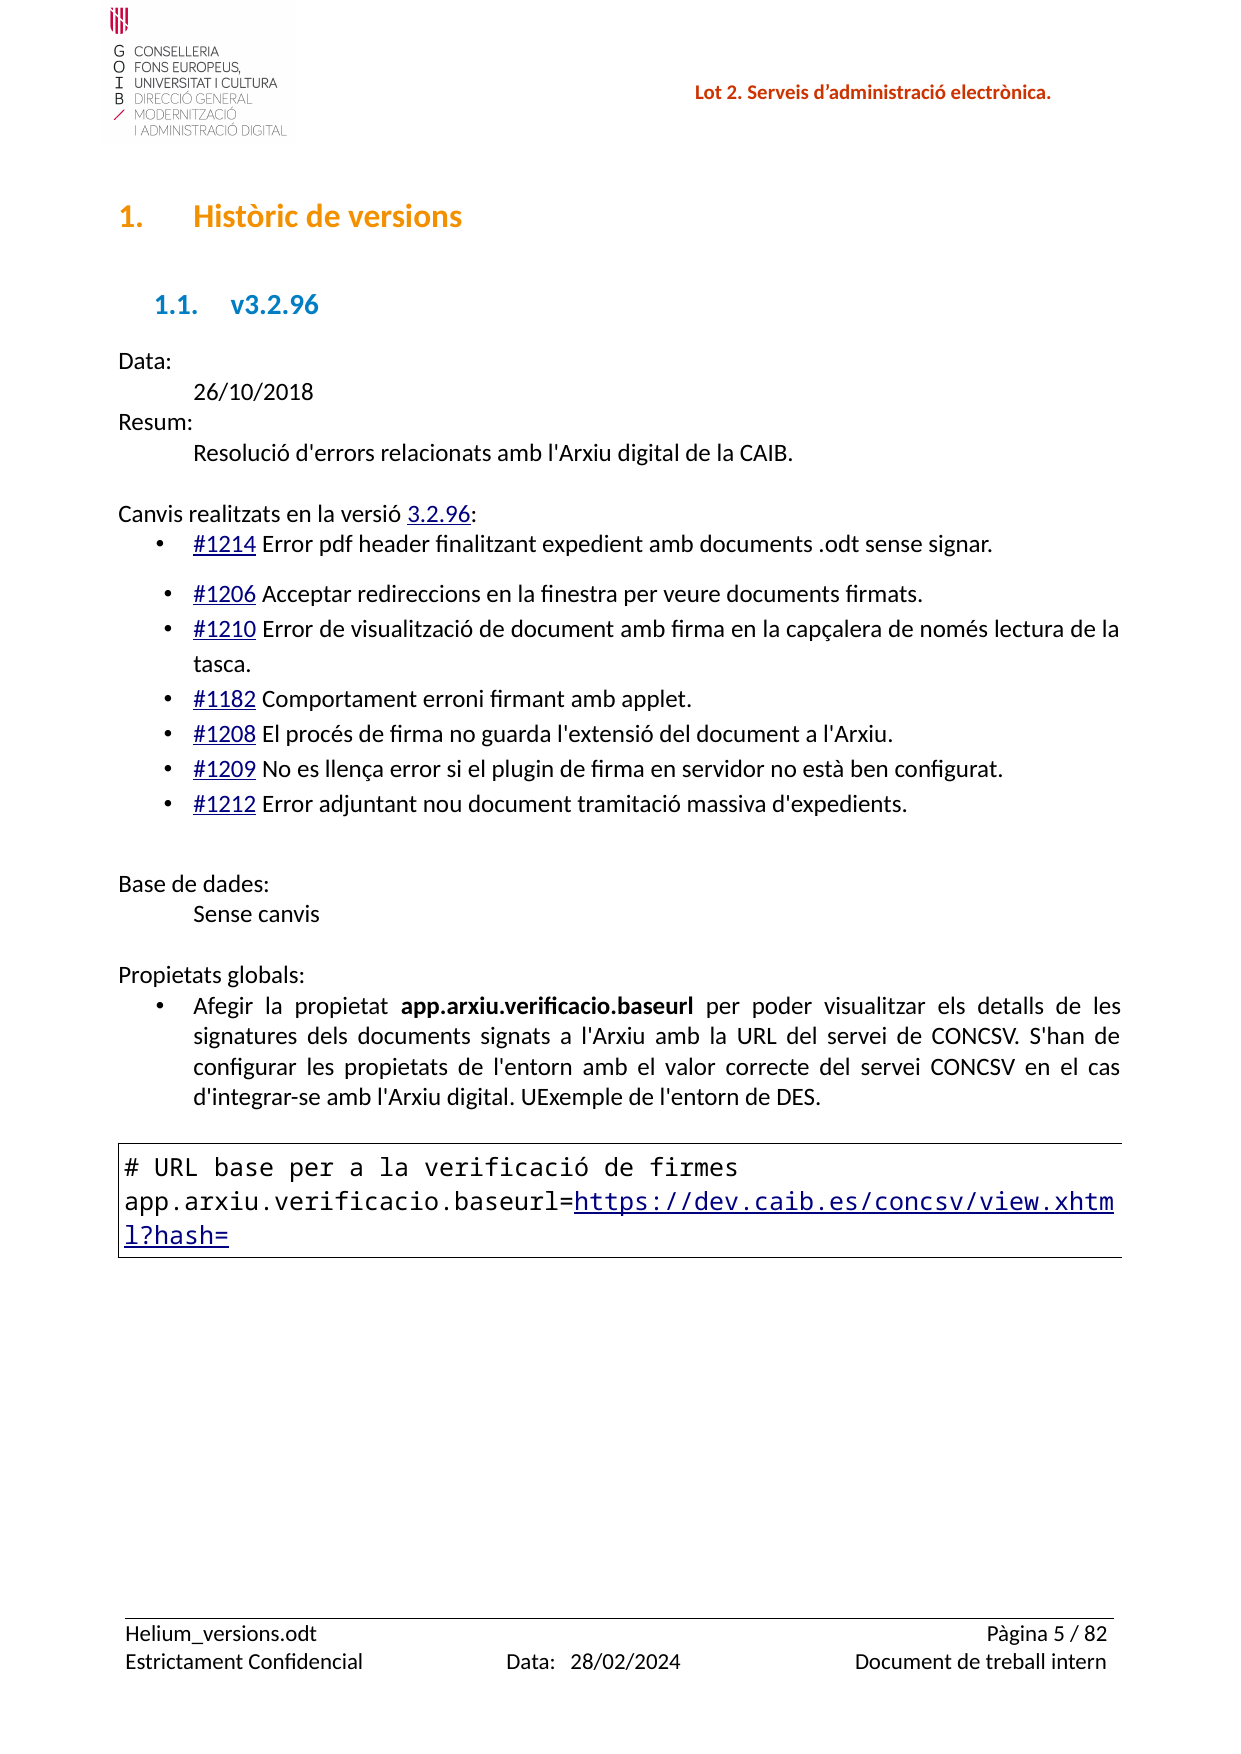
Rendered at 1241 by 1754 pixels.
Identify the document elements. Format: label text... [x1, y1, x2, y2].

list #1182 Comportament erroni firmant amb applet. [164, 683, 1122, 713]
text Base de dades: [118, 868, 1122, 898]
list #1209 No es llença error si el plugin de firma en servidor no està ben configurat. [164, 753, 1122, 783]
list #1212 Error adjuntant nou document tramitació massiva d'expedients. [164, 788, 1122, 818]
text Resum: [118, 406, 1122, 437]
subtitle Històric de versions [118, 195, 1122, 236]
text Sense canvis [118, 898, 1122, 929]
list #1208 El procés de firma no guarda l'extensió del document a l'Arxiu. [164, 718, 1122, 748]
text 26/10/2018 [118, 376, 1122, 406]
list Afegir la propietat app.arxiu.verificacio.baseurl per poder visualitzar els detalls de les signatures dels documents signats a l'Arxiu amb la URL del servei de CONCSV. S'han de configurar les propietats de l'entorn amb el valor correcte del servei CONCSV en el cas d'integrar-se amb l'Arxiu digital. UExemple de l'entorn de DES. [156, 990, 1122, 1112]
picture [100, 0, 297, 144]
list #1214 Error pdf header finalitzant expedient amb documents .odt sense signar. [156, 528, 1122, 559]
list #1210 Error de visualització de document amb firma en la capçalera de només lectura de la tasca. [164, 613, 1122, 678]
text Resolució d'errors relacionats amb l'Arxiu digital de la CAIB. [118, 437, 1122, 467]
subtitle v3.2.96 [153, 286, 1122, 321]
text Canvis realitzats en la versió 3.2.96: [118, 498, 1122, 528]
list #1206 Acceptar redireccions en la finestra per veure documents firmats. [164, 578, 1122, 608]
text Propietats globals: [118, 959, 1122, 990]
text Data: [118, 345, 1122, 376]
table_header # URL base per a la verificació de firmes app.arxiu.verificacio.baseurl=https://dev.caib.es/concsv/view.xhtml?hash= [119, 1144, 1122, 1257]
